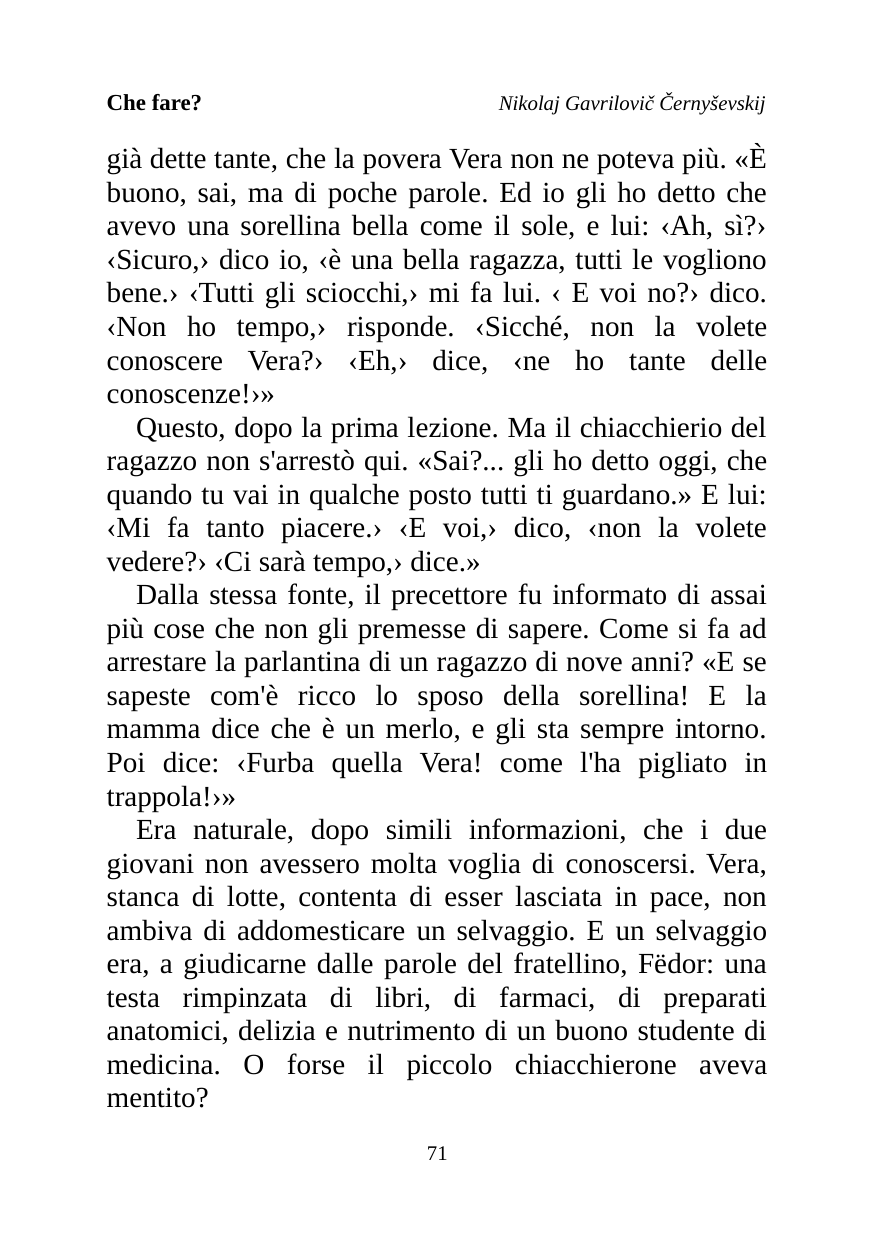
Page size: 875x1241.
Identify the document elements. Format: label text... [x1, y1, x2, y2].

text Era naturale, dopo simili informazioni, che i due giovani non avessero molta voglia di conoscersi. Vera, stanca di lotte, contenta di esser lasciata in pace, non ambiva di addomesticare un selvaggio. E un selvaggio era, a giudicarne dalle parole del fratellino, Fëdor: una testa rimpinzata di libri, di farmaci, di preparati anatomici, delizia e nutrimento di un buono studente di medicina. O forse il piccolo chiacchierone aveva mentito? [106, 812, 768, 1114]
text già dette tante, che la povera Vera non ne poteva più. «È buono, sai, ma di poche parole. Ed io gli ho detto che avevo una sorellina bella come il sole, e lui: ‹Ah, sì?› ‹Sicuro,› dico io, ‹è una bella ragazza, tutti le vogliono bene.› ‹Tutti gli sciocchi,› mi fa lui. ‹ E voi no?› dico. ‹Non ho tempo,› risponde. ‹Sicché, non la volete conoscere Vera?› ‹Eh,› dice, ‹ne ho tante delle conoscenze!›» [106, 141, 768, 410]
text Questo, dopo la prima lezione. Ma il chiacchierio del ragazzo non s'arrestò qui. «Sai?... gli ho detto oggi, che quando tu vai in qualche posto tutti ti guardano.» E lui: ‹Mi fa tanto piacere.› ‹E voi,› dico, ‹non la volete vedere?› ‹Ci sarà tempo,› dice.» [106, 410, 768, 577]
text Dalla stessa fonte, il precettore fu informato di assai più cose che non gli premesse di sapere. Come si fa ad arrestare la parlantina di un ragazzo di nove anni? «E se sapeste com'è ricco lo sposo della sorellina! E la mamma dice che è un merlo, e gli sta sempre intorno. Poi dice: ‹Furba quella Vera! come l'ha pigliato in trappola!›» [106, 577, 768, 812]
